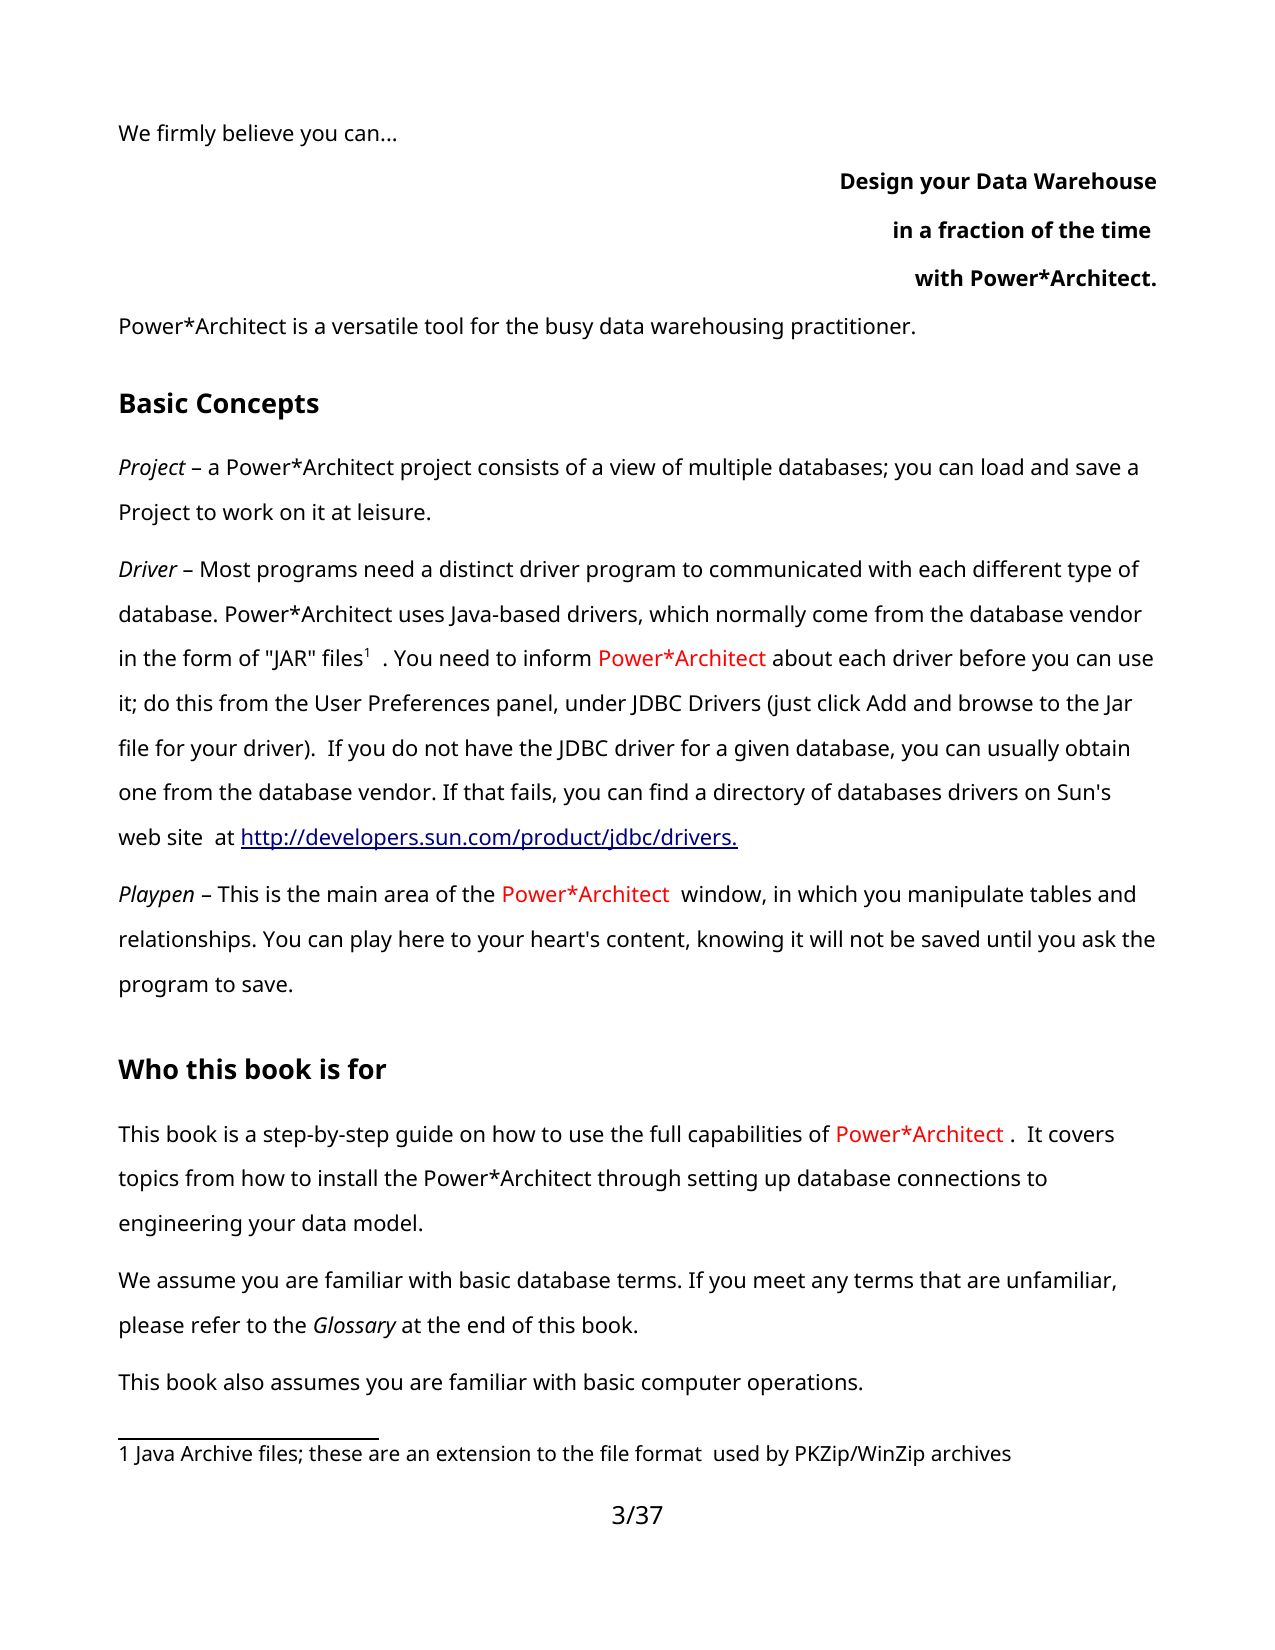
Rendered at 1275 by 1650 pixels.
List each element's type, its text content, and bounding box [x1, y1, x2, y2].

subtitle Basic Concepts [118, 384, 1157, 421]
text This book is a step-by-step guide on how to use the full capabilities of Power*Architect . It covers topics from how to install the Power*Architect through setting up database connections to engineering your data model. [118, 1119, 1157, 1238]
text Java Archive files; these are an extension to the file format used by PKZip/WinZip archives [118, 1439, 1157, 1468]
subtitle Who this book is for [118, 1051, 1157, 1088]
text We firmly believe you can... [118, 118, 1157, 148]
text with Power*Architect. [118, 263, 1157, 293]
text in a fraction of the time [118, 214, 1157, 244]
text Playpen – This is the main area of the Power*Architect window, in which you manipulate tables and relationships. You can play here to your heart's content, knowing it will not be saved until you ask the program to save. [118, 879, 1157, 998]
text Power*Architect is a versatile tool for the busy data warehousing practitioner. [118, 311, 1157, 341]
text Design your Data Warehouse [118, 166, 1157, 196]
text This book also assumes you are familiar with basic computer operations. [118, 1367, 1157, 1397]
text Driver – Most programs need a distinct driver program to communicated with each different type of database. Power*Architect uses Java-based drivers, which normally come from the database vendor in the form of "JAR" files . You need to inform Power*Architect about each driver before you can use it; do this from the User Preferences panel, under JDBC Drivers (just click Add and browse to the Jar file for your driver). If you do not have the JDBC driver for a given database, you can usually obtain one from the database vendor. If that fails, you can find a directory of databases drivers on Sun's web site at http://developers.sun.com/product/jdbc/drivers. [118, 554, 1157, 852]
text We assume you are familiar with basic database terms. If you meet any terms that are unfamiliar, please refer to the Glossary at the end of this book. [118, 1265, 1157, 1340]
text Project – a Power*Architect project consists of a view of multiple databases; you can load and save a Project to work on it at leisure. [118, 452, 1157, 527]
